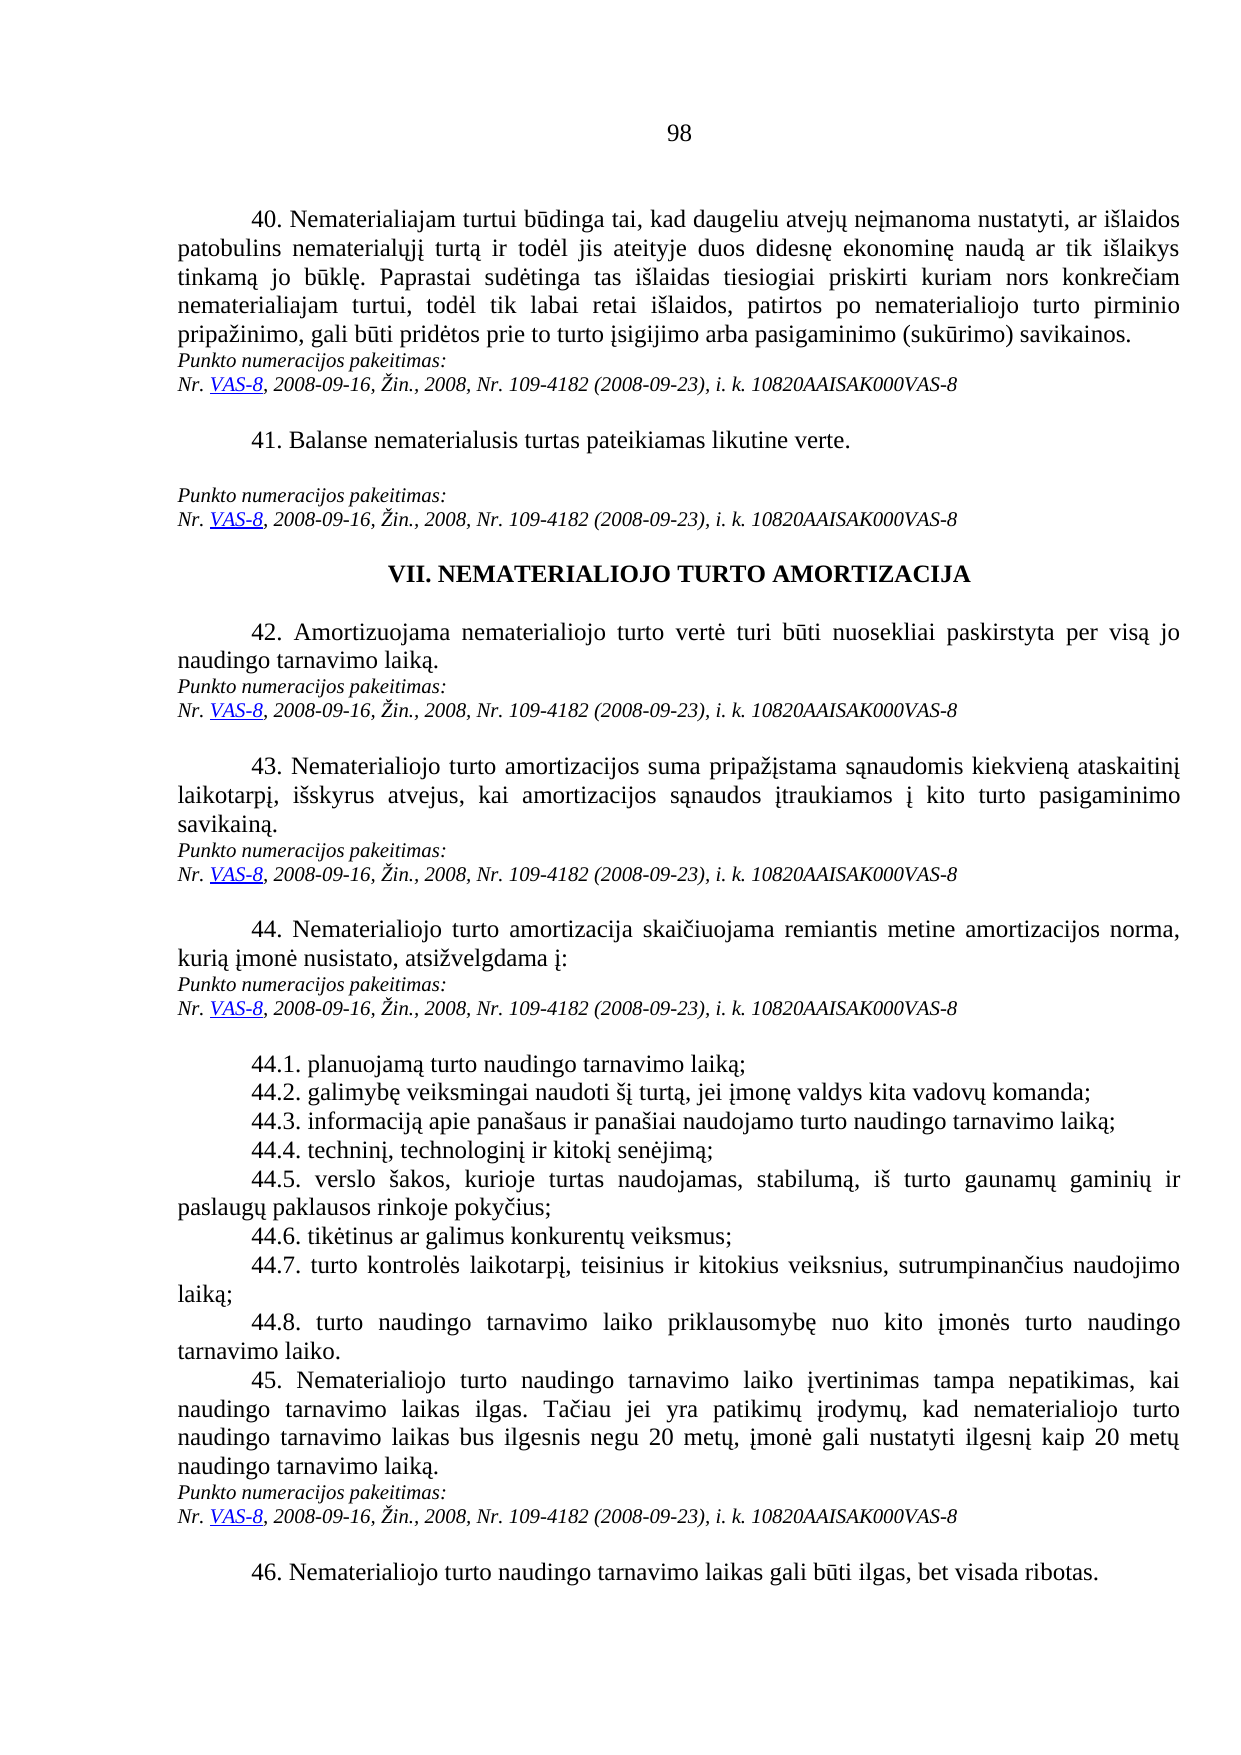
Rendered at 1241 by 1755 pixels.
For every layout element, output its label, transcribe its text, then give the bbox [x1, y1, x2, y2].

text 44.3. informaciją apie panašaus ir panašiai naudojamo turto naudingo tarnavimo laiką; [177, 1106, 1181, 1135]
text 46. Nematerialiojo turto naudingo tarnavimo laikas gali būti ilgas, bet visada ribotas. [177, 1557, 1181, 1586]
text 42. Amortizuojama nematerialiojo turto vertė turi būti nuosekliai paskirstyta per visą jo naudingo tarnavimo laiką. [177, 617, 1181, 674]
text Nr. VAS-8, 2008-09-16, Žin., 2008, Nr. 109-4182 (2008-09-23), i. k. 10820AAISAK000VAS-8 [177, 1504, 1181, 1528]
text Nr. VAS-8, 2008-09-16, Žin., 2008, Nr. 109-4182 (2008-09-23), i. k. 10820AAISAK000VAS-8 [177, 996, 1181, 1020]
text 44.4. techninį, technologinį ir kitokį senėjimą; [177, 1135, 1181, 1164]
text 44.2. galimybę veiksmingai naudoti šį turtą, jei įmonę valdys kita vadovų komanda; [177, 1077, 1181, 1106]
text Punkto numeracijos pakeitimas: [177, 837, 1181, 862]
text Punkto numeracijos pakeitimas: [177, 348, 1181, 372]
text Nr. VAS-8, 2008-09-16, Žin., 2008, Nr. 109-4182 (2008-09-23), i. k. 10820AAISAK000VAS-8 [177, 862, 1181, 886]
text 44.7. turto kontrolės laikotarpį, teisinius ir kitokius veiksnius, sutrumpinančius naudojimo laiką; [177, 1250, 1181, 1307]
text Nr. VAS-8, 2008-09-16, Žin., 2008, Nr. 109-4182 (2008-09-23), i. k. 10820AAISAK000VAS-8 [177, 372, 1181, 396]
text 44. Nematerialiojo turto amortizacija skaičiuojama remiantis metine amortizacijos norma, kurią įmonė nusistato, atsižvelgdama į: [177, 914, 1181, 972]
text Nr. VAS-8, 2008-09-16, Žin., 2008, Nr. 109-4182 (2008-09-23), i. k. 10820AAISAK000VAS-8 [177, 507, 1181, 531]
text 41. Balanse nematerialusis turtas pateikiamas likutine verte. [177, 425, 1181, 454]
text Punkto numeracijos pakeitimas: [177, 1480, 1181, 1504]
text 44.6. tikėtinus ar galimus konkurentų veiksmus; [177, 1221, 1181, 1250]
text Punkto numeracijos pakeitimas: [177, 482, 1181, 507]
text 44.1. planuojamą turto naudingo tarnavimo laiką; [177, 1049, 1181, 1077]
text 45. Nematerialiojo turto naudingo tarnavimo laiko įvertinimas tampa nepatikimas, kai naudingo tarnavimo laikas ilgas. Tačiau jei yra patikimų įrodymų, kad nematerialiojo turto naudingo tarnavimo laikas bus ilgesnis negu 20 metų, įmonė gali nustatyti ilgesnį kaip 20 metų naudingo tarnavimo laiką. [177, 1365, 1181, 1480]
text VII. NEMATERIALIOJO TURTO AMORTIZACIJA [177, 559, 1181, 588]
text 44.8. turto naudingo tarnavimo laiko priklausomybę nuo kito įmonės turto naudingo tarnavimo laiko. [177, 1307, 1181, 1365]
text Nr. VAS-8, 2008-09-16, Žin., 2008, Nr. 109-4182 (2008-09-23), i. k. 10820AAISAK000VAS-8 [177, 698, 1181, 722]
text 40. Nematerialiajam turtui būdinga tai, kad daugeliu atvejų neįmanoma nustatyti, ar išlaidos patobulins nematerialųjį turtą ir todėl jis ateityje duos didesnę ekonominę naudą ar tik išlaikys tinkamą jo būklę. Paprastai sudėtinga tas išlaidas tiesiogiai priskirti kuriam nors konkrečiam nematerialiajam turtui, todėl tik labai retai išlaidos, patirtos po nematerialiojo turto pirminio pripažinimo, gali būti pridėtos prie to turto įsigijimo arba pasigaminimo (sukūrimo) savikainos. [177, 204, 1181, 348]
text Punkto numeracijos pakeitimas: [177, 674, 1181, 698]
text 43. Nematerialiojo turto amortizacijos suma pripažįstama sąnaudomis kiekvieną ataskaitinį laikotarpį, išskyrus atvejus, kai amortizacijos sąnaudos įtraukiamos į kito turto pasigaminimo savikainą. [177, 751, 1181, 837]
text Punkto numeracijos pakeitimas: [177, 972, 1181, 996]
text 44.5. verslo šakos, kurioje turtas naudojamas, stabilumą, iš turto gaunamų gaminių ir paslaugų paklausos rinkoje pokyčius; [177, 1164, 1181, 1221]
